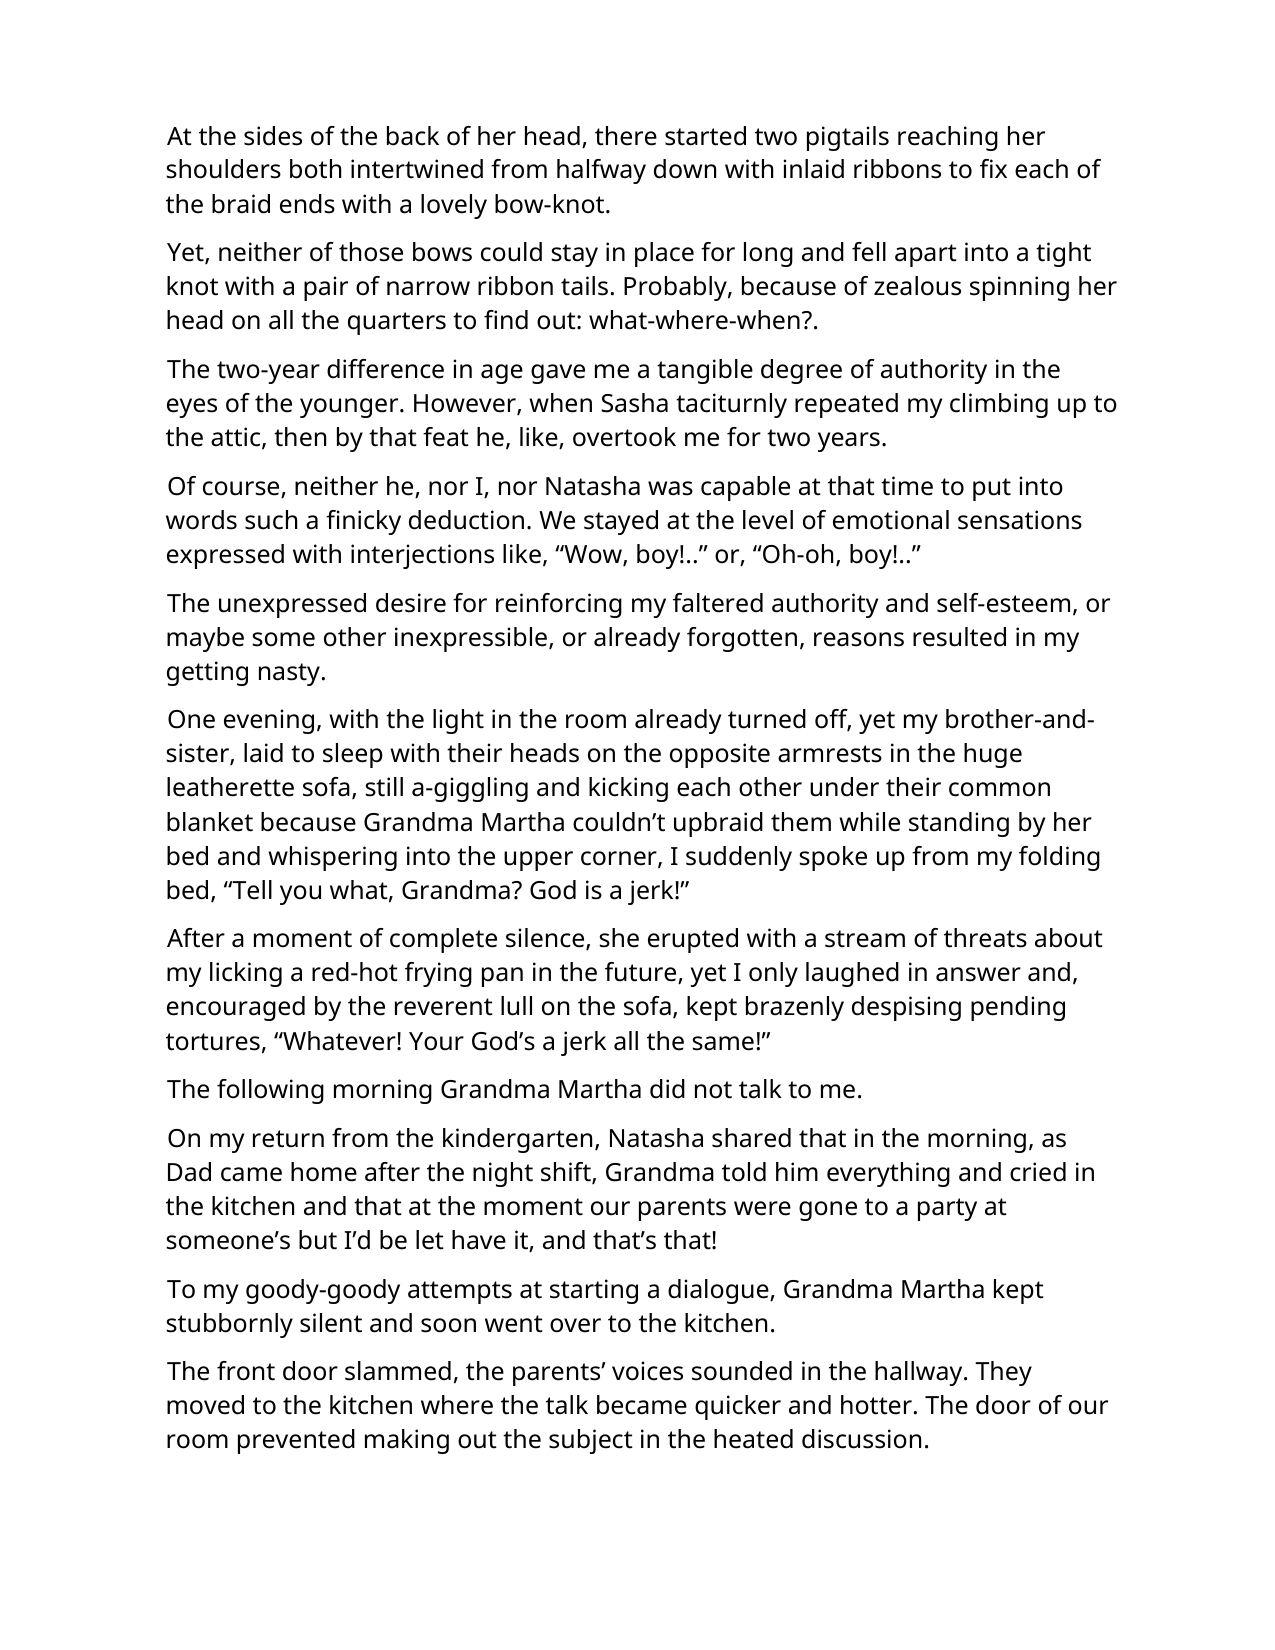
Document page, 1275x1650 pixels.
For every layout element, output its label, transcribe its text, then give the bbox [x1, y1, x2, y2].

text One evening, with the light in the room already turned off, yet my brother-and-sister, laid to sleep with their heads on the opposite armrests in the huge leatherette sofa, still a-giggling and kicking each other under their common blanket because Grandma Martha couldn’t upbraid them while standing by her bed and whispering into the upper corner, I suddenly spoke up from my folding bed, “Tell you what, Grandma? God is a jerk!” [165, 702, 1118, 906]
text On my return from the kindergarten, Natasha shared that in the morning, as Dad came home after the night shift, Grandma told him everything and cried in the kitchen and that at the moment our parents were gone to a party at someone’s but I’d be let have it, and that’s that! [165, 1120, 1118, 1257]
text At the sides of the back of her head, there started two pigtails reaching her shoulders both intertwined from halfway down with inlaid ribbons to fix each of the braid ends with a lovely bow-knot. [165, 118, 1118, 220]
text The front door slammed, the parents’ voices sounded in the hallway. They moved to the kitchen where the talk became quicker and hotter. The door of our room prevented making out the subject in the heated discussion. [165, 1354, 1118, 1456]
text The following morning Grandma Martha did not talk to me. [165, 1072, 1118, 1106]
text The two-year difference in age gave me a tangible degree of authority in the eyes of the younger. However, when Sasha taciturnly repeated my climbing up to the attic, then by that feat he, like, overtook me for two years. [165, 352, 1118, 454]
text To my goody-goody attempts at starting a dialogue, Grandma Martha kept stubbornly silent and soon went over to the kitchen. [165, 1271, 1118, 1339]
text After a moment of complete silence, she erupted with a stream of threats about my licking a red-hot frying pan in the future, yet I only laughed in answer and, encouraged by the reverent lull on the sofa, kept brazenly despising pending tortures, “Whatever! Your God’s a jerk all the same!” [165, 921, 1118, 1057]
text Yet, neither of those bows could stay in place for long and fell apart into a tight knot with a pair of narrow ribbon tails. Probably, because of zealous spinning her head on all the quarters to find out: what-where-when?. [165, 235, 1118, 337]
text The unexpressed desire for reinforcing my faltered authority and self-esteem, or maybe some other inexpressible, or already forgotten, reasons resulted in my getting nasty. [165, 585, 1118, 687]
text Of course, neither he, nor I, nor Natasha was capable at that time to put into words such a finicky deduction. We stayed at the level of emotional sensations expressed with interjections like, “Wow, boy!..” or, “Oh-oh, boy!..” [165, 468, 1118, 571]
